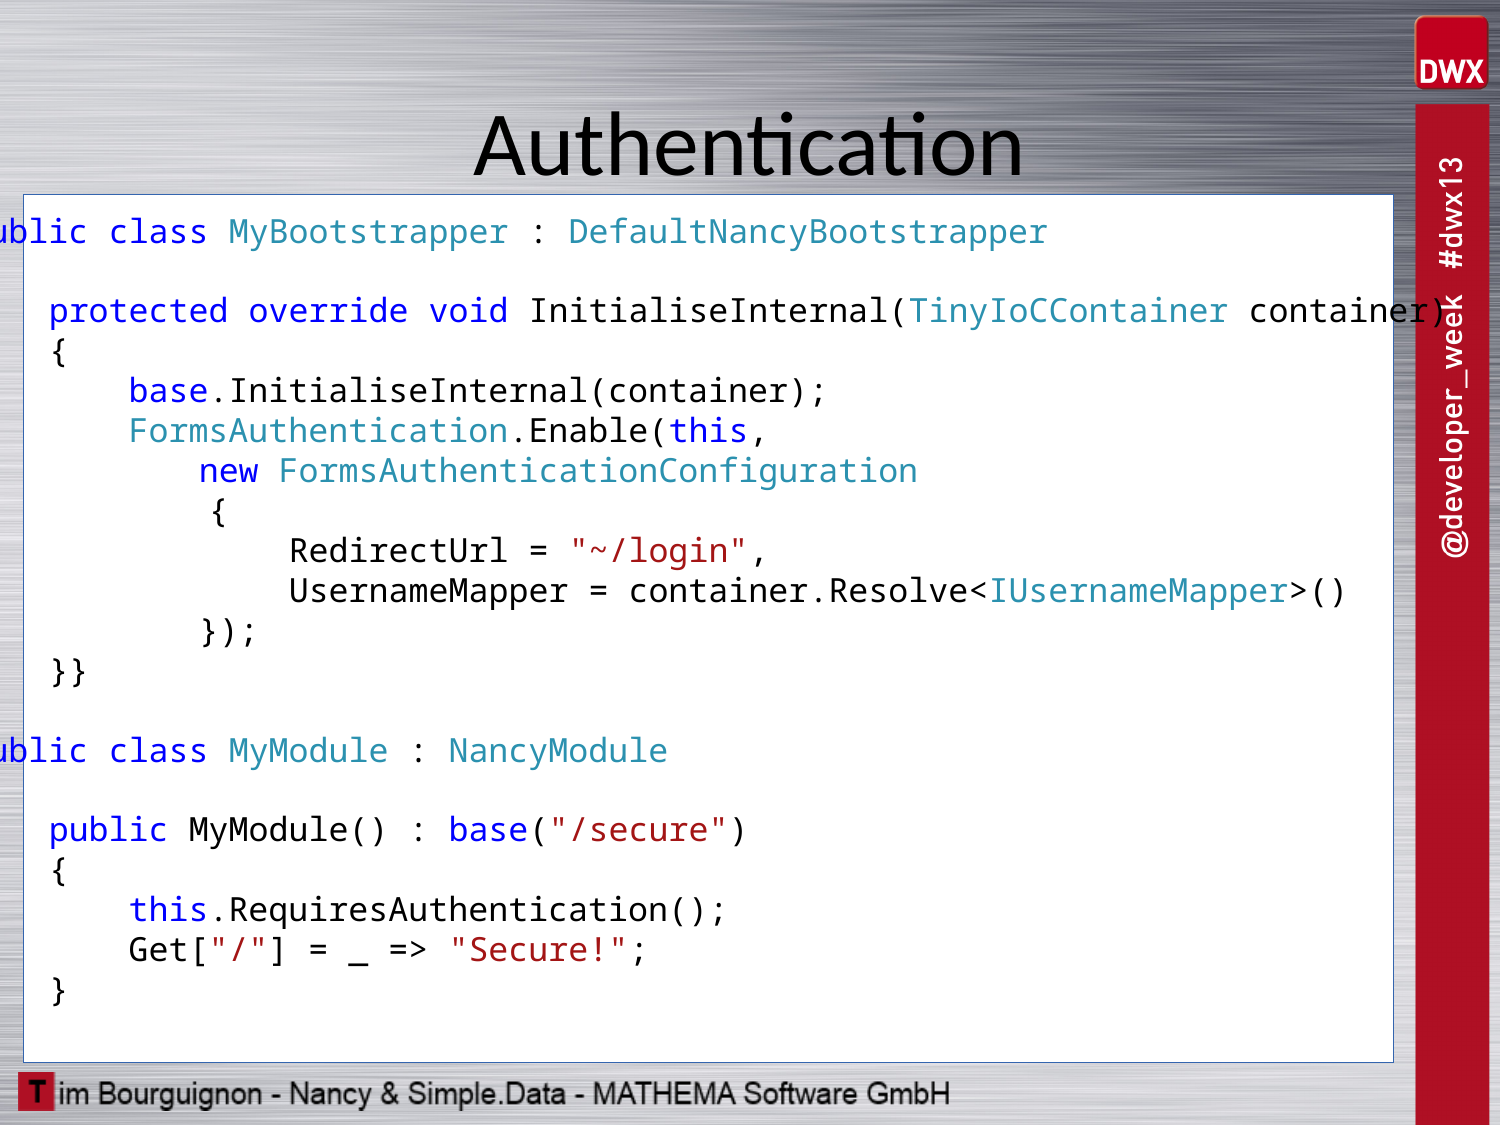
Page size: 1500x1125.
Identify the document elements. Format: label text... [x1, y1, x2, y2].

text_box public class MyBootstrapper : DefaultNancyBootstrapper { protected override void InitialiseInternal(TinyIoCContainer container) { base.InitialiseInternal(container); FormsAuthentication.Enable(this, new FormsAuthenticationConfiguration { RedirectUrl = "~/login", UsernameMapper = container.Resolve<IUsernameMapper>() }); }} public class MyModule : NancyModule { public MyModule() : base("/secure") { this.RequiresAuthentication(); Get["/"] = _ => "Secure!"; } } [23, 194, 1394, 1063]
title Authentication [75, 45, 1426, 233]
picture [0, 0, 1500, 1125]
